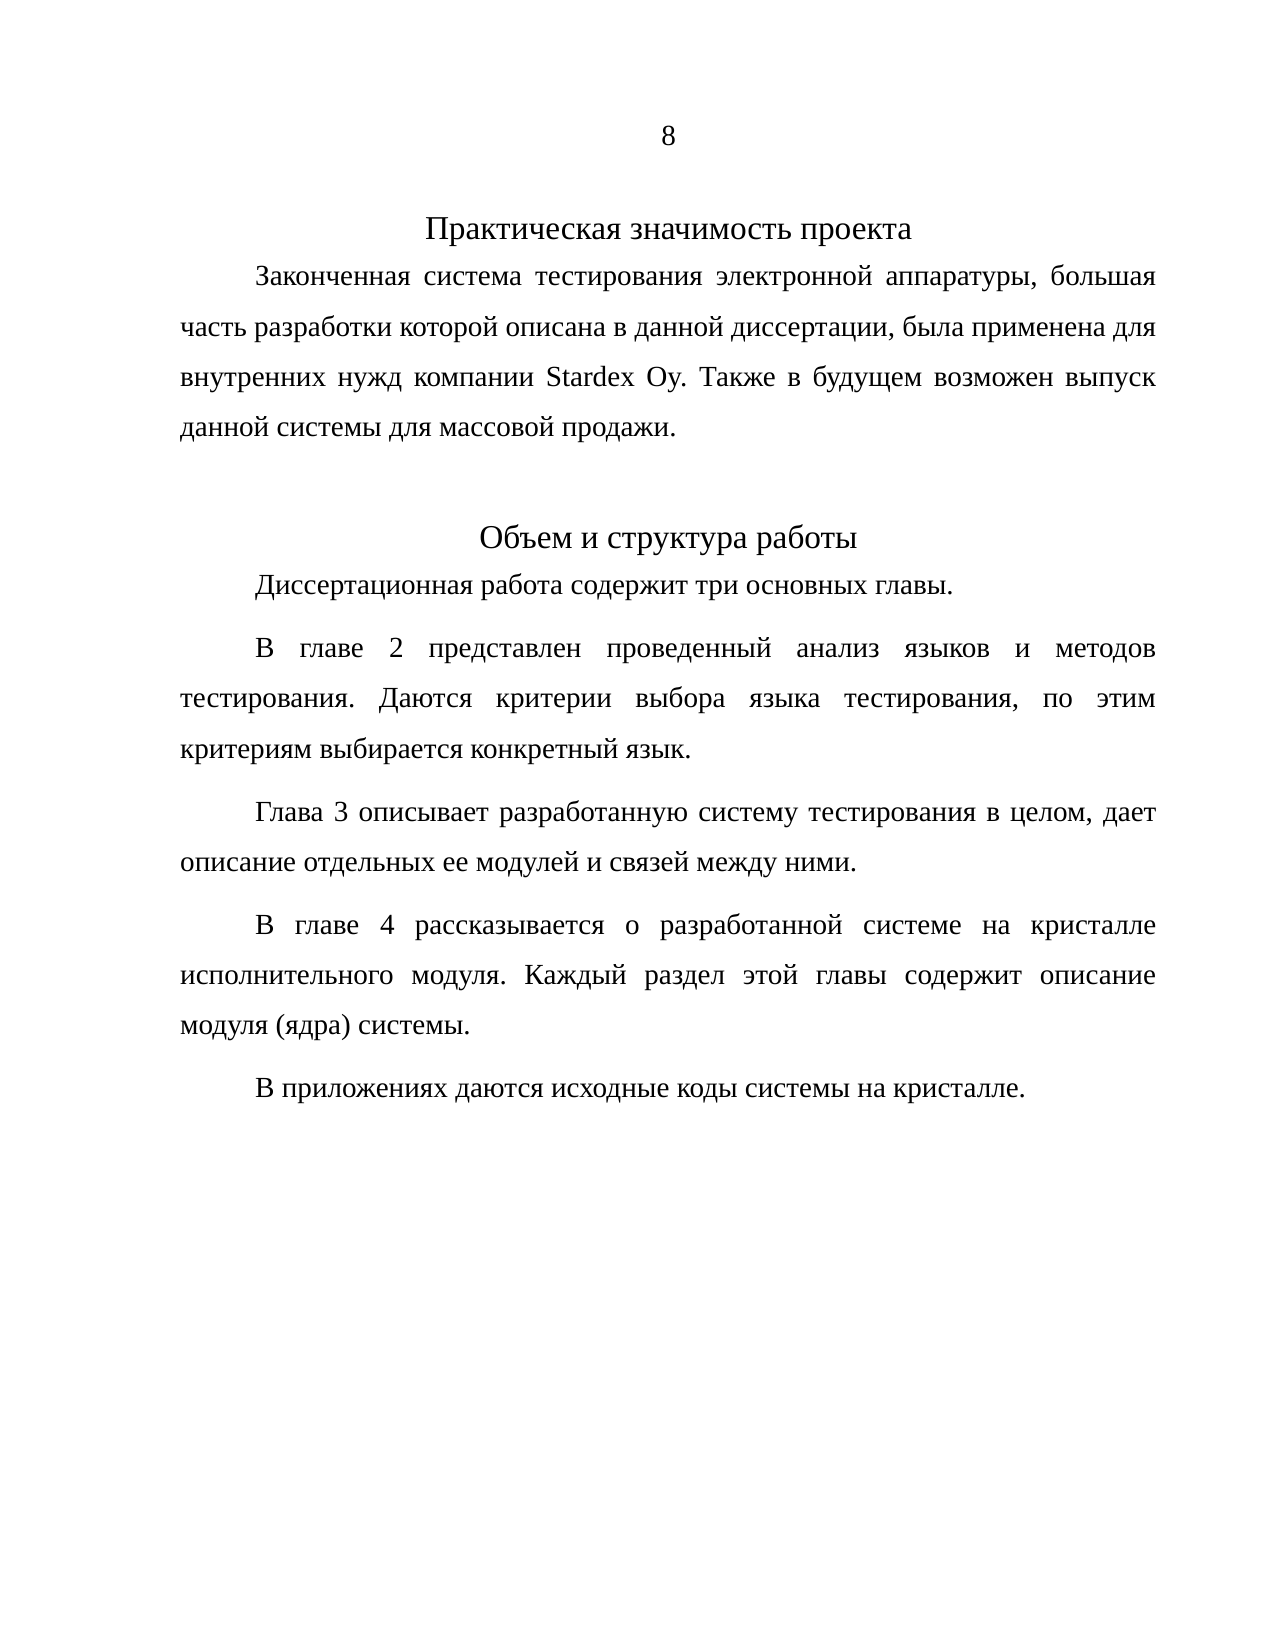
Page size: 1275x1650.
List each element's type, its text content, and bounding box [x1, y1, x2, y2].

text В главе 4 рассказывается о разработанной системе на кристалле исполнительного модуля. Каждый раздел этой главы содержит описание модуля (ядра) системы. [180, 907, 1157, 1041]
subtitle Объем и структура работы [180, 517, 1157, 556]
subtitle Практическая значимость проекта [180, 208, 1157, 246]
text Диссертационная работа содержит три основных главы. [180, 567, 1157, 601]
text В главе 2 представлен проведенный анализ языков и методов тестирования. Даются критерии выбора языка тестирования, по этим критериям выбирается конкретный язык. [180, 630, 1157, 764]
text Глава 3 описывает разработанную систему тестирования в целом, дает описание отдельных ее модулей и связей между ними. [180, 794, 1157, 878]
text Законченная система тестирования электронной аппаратуры, большая часть разработки которой описана в данной диссертации, была применена для внутренних нужд компании Stardex Oy. Также в будущем возможен выпуск данной системы для массовой продажи. [180, 258, 1157, 443]
text В приложениях даются исходные коды системы на кристалле. [180, 1070, 1157, 1104]
